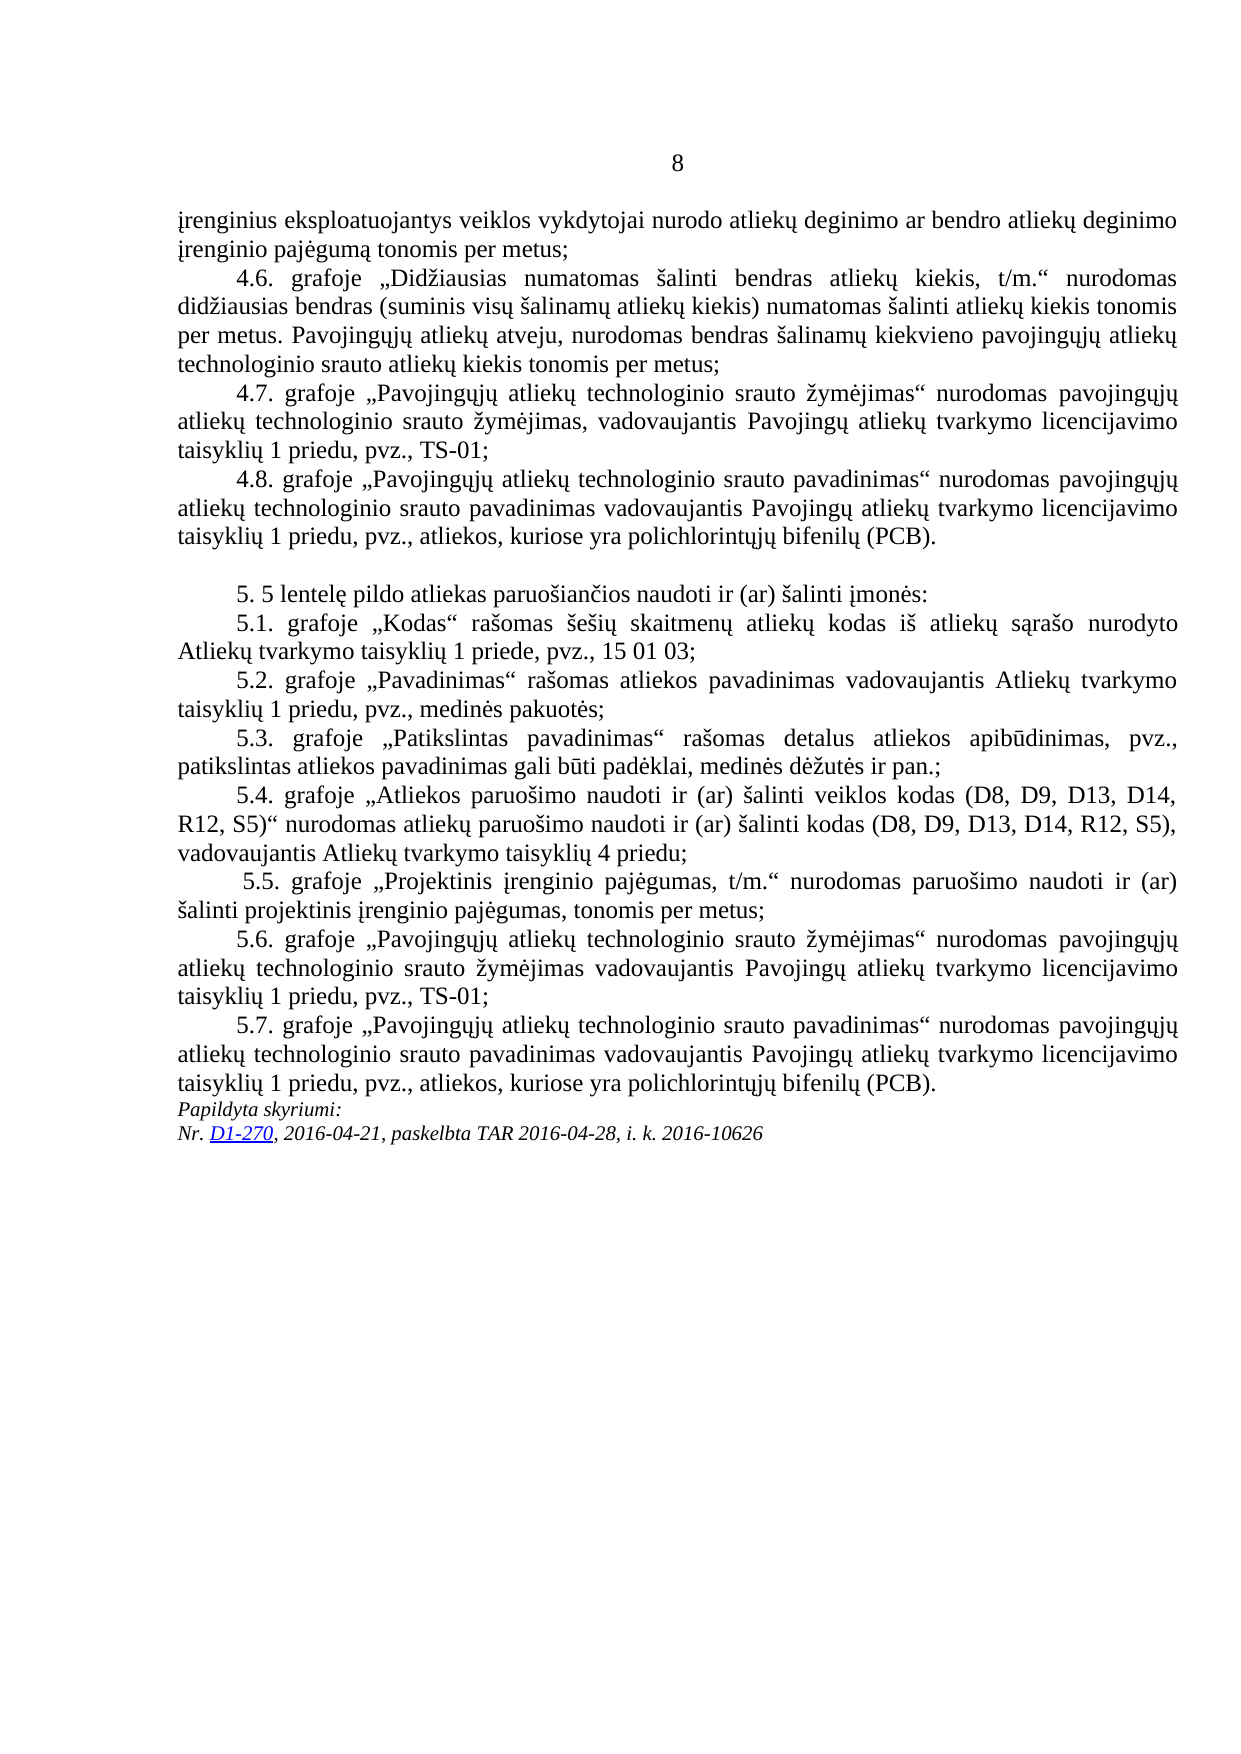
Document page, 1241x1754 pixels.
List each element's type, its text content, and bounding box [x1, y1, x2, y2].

text 5. 5 lentelę pildo atliekas paruošiančios naudoti ir (ar) šalinti įmonės: [177, 579, 1178, 608]
text Nr. D1-270, 2016-04-21, paskelbta TAR 2016-04-28, i. k. 2016-10626 [177, 1121, 1178, 1144]
text 4.8. grafoje „Pavojingųjų atliekų technologinio srauto pavadinimas“ nurodomas pavojingųjų atliekų technologinio srauto pavadinimas vadovaujantis Pavojingų atliekų tvarkymo licencijavimo taisyklių 1 priedu, pvz., atliekos, kuriose yra polichlorintųjų bifenilų (PCB). [177, 464, 1178, 550]
text Papildyta skyriumi: [177, 1096, 1178, 1121]
text 5.7. grafoje „Pavojingųjų atliekų technologinio srauto pavadinimas“ nurodomas pavojingųjų atliekų technologinio srauto pavadinimas vadovaujantis Pavojingų atliekų tvarkymo licencijavimo taisyklių 1 priedu, pvz., atliekos, kuriose yra polichlorintųjų bifenilų (PCB). [177, 1010, 1178, 1096]
text 5.2. grafoje „Pavadinimas“ rašomas atliekos pavadinimas vadovaujantis Atliekų tvarkymo taisyklių 1 priedu, pvz., medinės pakuotės; [177, 665, 1178, 723]
text 4.6. grafoje „Didžiausias numatomas šalinti bendras atliekų kiekis, t/m.“ nurodomas didžiausias bendras (suminis visų šalinamų atliekų kiekis) numatomas šalinti atliekų kiekis tonomis per metus. Pavojingųjų atliekų atveju, nurodomas bendras šalinamų kiekvieno pavojingųjų atliekų technologinio srauto atliekų kiekis tonomis per metus; [177, 263, 1178, 378]
text 4.7. grafoje „Pavojingųjų atliekų technologinio srauto žymėjimas“ nurodomas pavojingųjų atliekų technologinio srauto žymėjimas, vadovaujantis Pavojingų atliekų tvarkymo licencijavimo taisyklių 1 priedu, pvz., TS-01; [177, 378, 1178, 464]
text įrenginius eksploatuojantys veiklos vykdytojai nurodo atliekų deginimo ar bendro atliekų deginimo įrenginio pajėgumą tonomis per metus; [177, 205, 1178, 263]
text 5.6. grafoje „Pavojingųjų atliekų technologinio srauto žymėjimas“ nurodomas pavojingųjų atliekų technologinio srauto žymėjimas vadovaujantis Pavojingų atliekų tvarkymo licencijavimo taisyklių 1 priedu, pvz., TS-01; [177, 924, 1178, 1010]
text 5.3. grafoje „Patikslintas pavadinimas“ rašomas detalus atliekos apibūdinimas, pvz., patikslintas atliekos pavadinimas gali būti padėklai, medinės dėžutės ir pan.; [177, 723, 1178, 780]
text 5.4. grafoje „Atliekos paruošimo naudoti ir (ar) šalinti veiklos kodas (D8, D9, D13, D14, R12, S5)“ nurodomas atliekų paruošimo naudoti ir (ar) šalinti kodas (D8, D9, D13, D14, R12, S5), vadovaujantis Atliekų tvarkymo taisyklių 4 priedu; [177, 780, 1178, 866]
text 5.5. grafoje „Projektinis įrenginio pajėgumas, t/m.“ nurodomas paruošimo naudoti ir (ar) šalinti projektinis įrenginio pajėgumas, tonomis per metus; [177, 866, 1178, 924]
text 5.1. grafoje „Kodas“ rašomas šešių skaitmenų atliekų kodas iš atliekų sąrašo nurodyto Atliekų tvarkymo taisyklių 1 priede, pvz., 15 01 03; [177, 608, 1178, 665]
